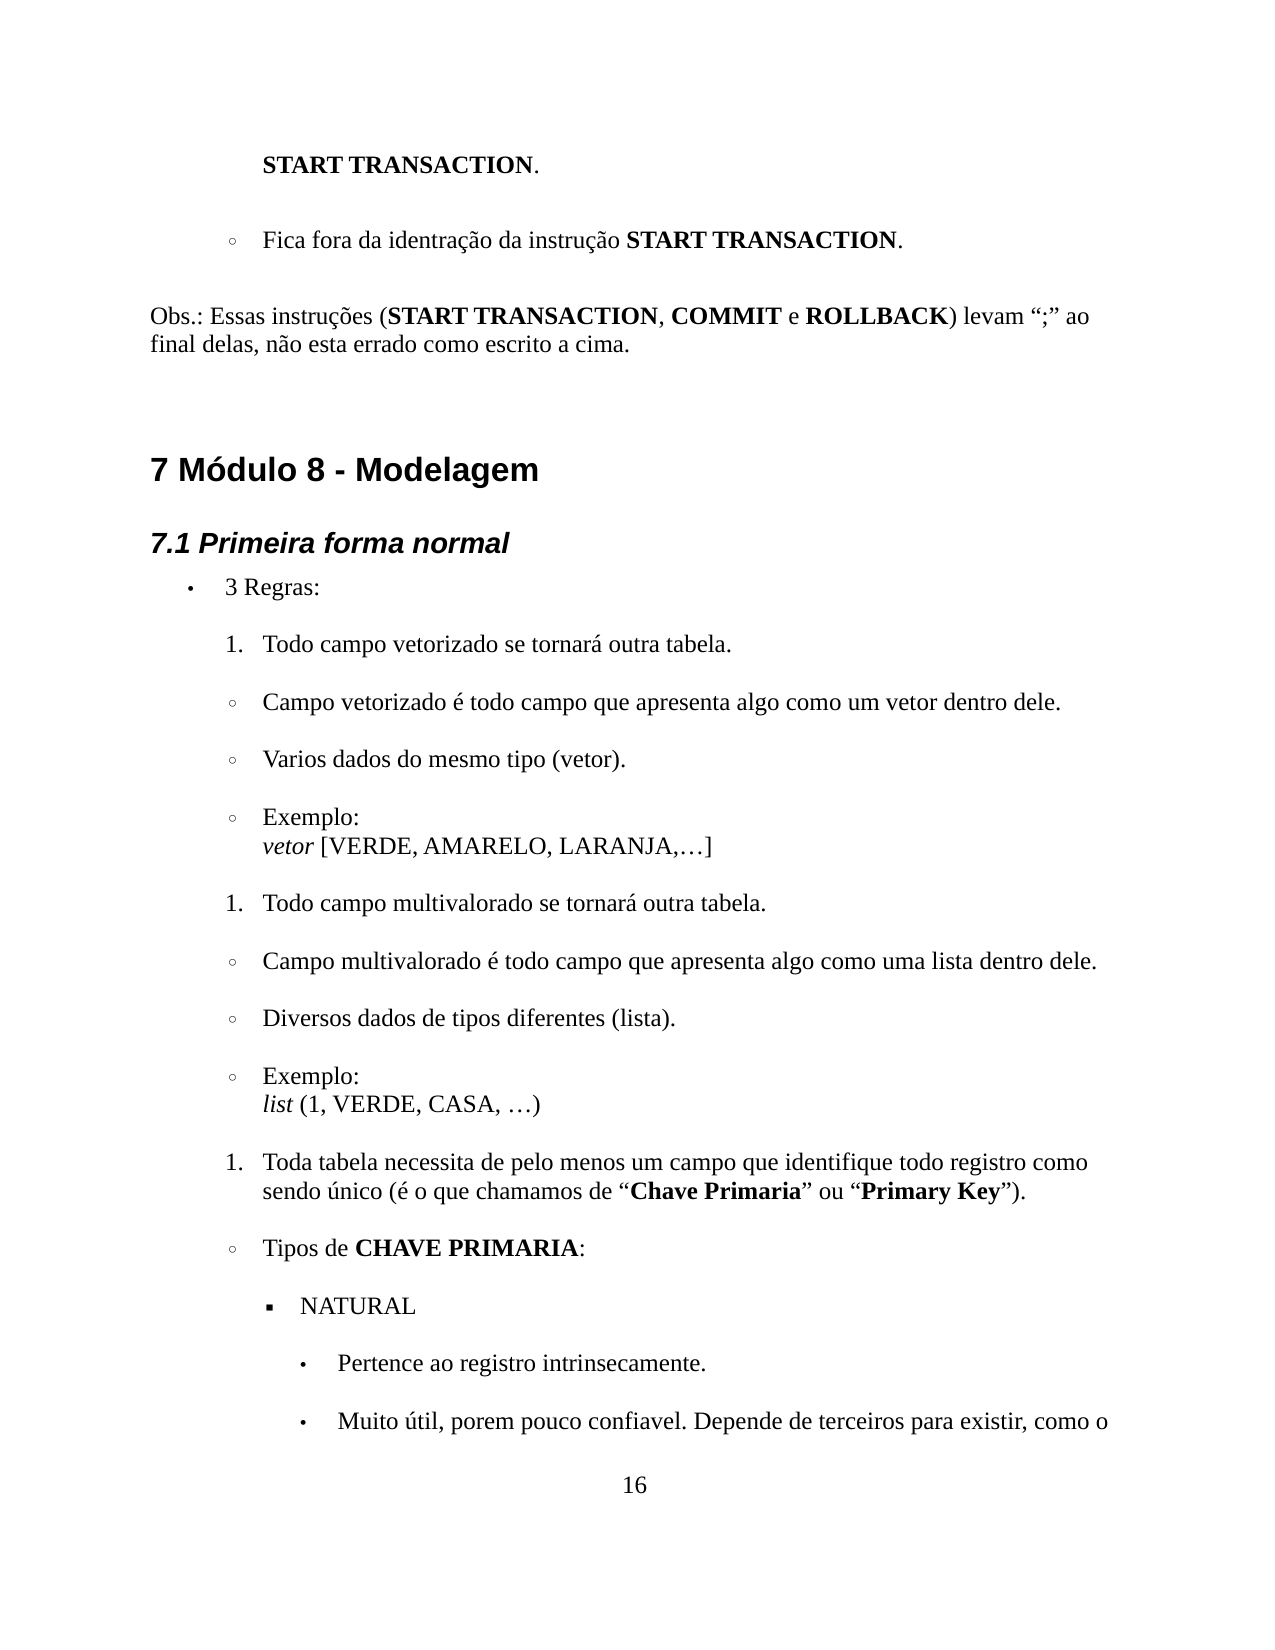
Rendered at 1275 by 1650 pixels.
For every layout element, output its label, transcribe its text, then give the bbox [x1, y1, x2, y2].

list Exemplo: list (1, VERDE, CASA, …) [225, 1061, 1125, 1147]
text Obs.: Essas instruções (START TRANSACTION, COMMIT e ROLLBACK) levam “;” ao final delas, não esta errado como escrito a cima. [150, 301, 1125, 387]
list Exemplo: vetor [VERDE, AMARELO, LARANJA,…] [225, 802, 1125, 888]
list Tipos de CHAVE PRIMARIA: [225, 1233, 1125, 1291]
list Todo campo multivalorado se tornará outra tabela. [225, 888, 1125, 946]
list Campo vetorizado é todo campo que apresenta algo como um vetor dentro dele. [225, 687, 1125, 744]
list Campo multivalorado é todo campo que apresenta algo como uma lista dentro dele. [225, 946, 1125, 1003]
subtitle 7.1 Primeira forma normal [150, 526, 1125, 559]
list Pertence ao registro intrinsecamente. [300, 1348, 1125, 1406]
list START TRANSACTION. [225, 150, 1125, 207]
subtitle 7 Módulo 8 - Modelagem [150, 450, 1125, 488]
list Varios dados do mesmo tipo (vetor). [225, 744, 1125, 802]
list Diversos dados de tipos diferentes (lista). [225, 1003, 1125, 1061]
list Todo campo vetorizado se tornará outra tabela. [225, 629, 1125, 687]
list Fica fora da identração da instrução START TRANSACTION. [225, 225, 1125, 283]
list Toda tabela necessita de pelo menos um campo que identifique todo registro como sendo único (é o que chamamos de “Chave Primaria” ou “Primary Key”). [225, 1147, 1125, 1233]
list 3 Regras: [187, 572, 1125, 629]
list NATURAL [262, 1291, 1125, 1348]
list Muito útil, porem pouco confiavel. Depende de terceiros para existir, como o [300, 1406, 1125, 1434]
